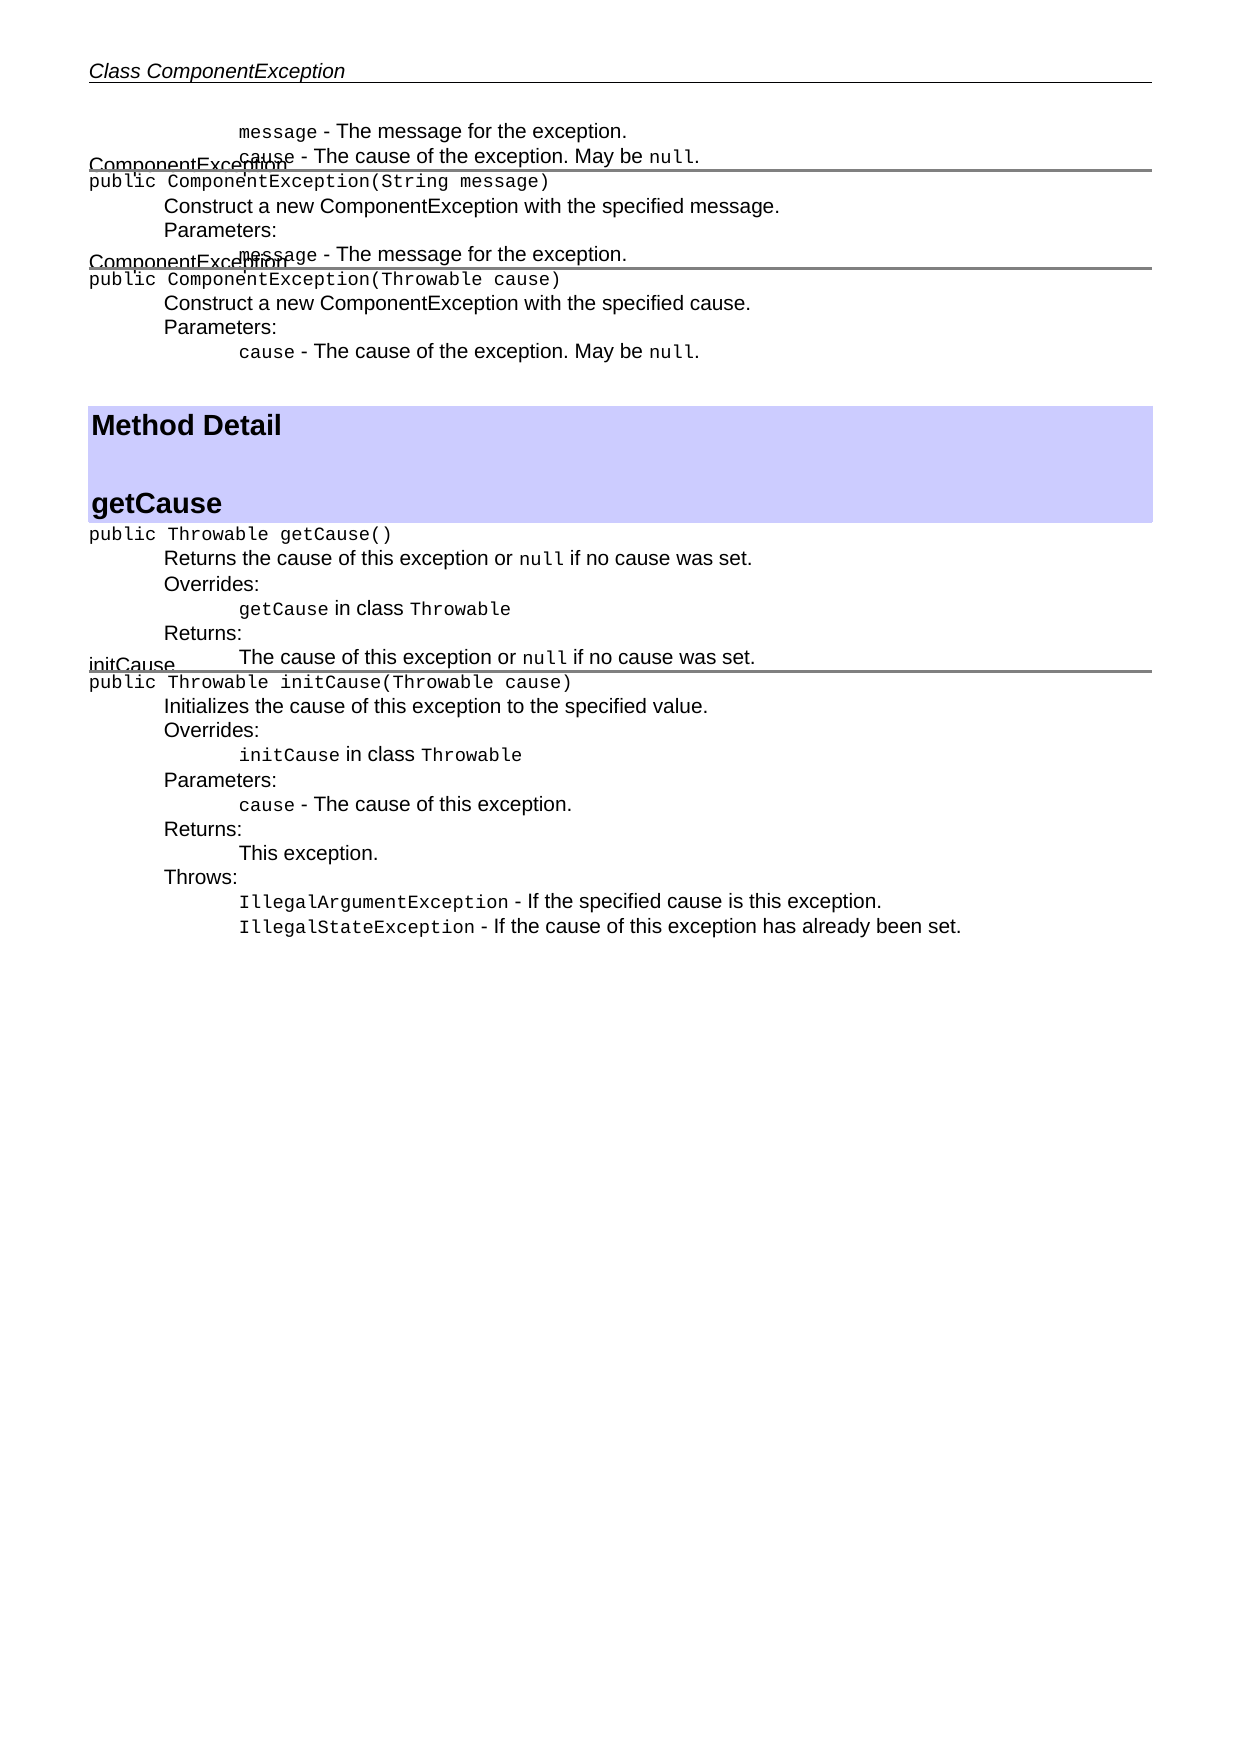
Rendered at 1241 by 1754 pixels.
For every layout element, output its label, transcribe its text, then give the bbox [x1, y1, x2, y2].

text Returns: [163, 817, 1152, 841]
text Parameters: [163, 315, 1152, 339]
text Returns the cause of this exception or null if no cause was set. [163, 546, 1152, 571]
text This exception. [238, 841, 1152, 864]
text Overrides: [163, 571, 1152, 595]
text cause - The cause of this exception. [238, 791, 1152, 817]
text Initializes the cause of this exception to the specified value. [163, 694, 1152, 718]
text Construct a new ComponentException with the specified cause. [163, 291, 1152, 315]
text Parameters: [163, 217, 1152, 241]
text initCause in class Throwable [238, 742, 1152, 767]
text message - The message for the exception. [238, 118, 1152, 144]
text public ComponentException(Throwable cause) [88, 270, 1152, 291]
text public ComponentException(String message) [88, 172, 1152, 193]
text The cause of this exception or null if no cause was set. [238, 644, 1152, 670]
text IllegalStateException - If the cause of this exception has already been set. [238, 914, 1152, 939]
text Parameters: [163, 767, 1152, 791]
text getCause in class Throwable [238, 595, 1152, 621]
text IllegalArgumentException - If the specified cause is this exception. [238, 888, 1152, 914]
text Throws: [163, 864, 1152, 888]
text Returns: [163, 621, 1152, 644]
subtitle getCause [90, 483, 1152, 522]
text public Throwable getCause() [88, 525, 1152, 546]
text cause - The cause of the exception. May be null. [238, 144, 1152, 169]
text public Throwable initCause(Throwable cause) [88, 673, 1152, 694]
text Overrides: [163, 718, 1152, 742]
text cause - The cause of the exception. May be null. [238, 339, 1152, 364]
text Construct a new ComponentException with the specified message. [163, 193, 1152, 217]
text message - The message for the exception. [238, 241, 1152, 267]
subtitle Method Detail [90, 407, 1152, 442]
